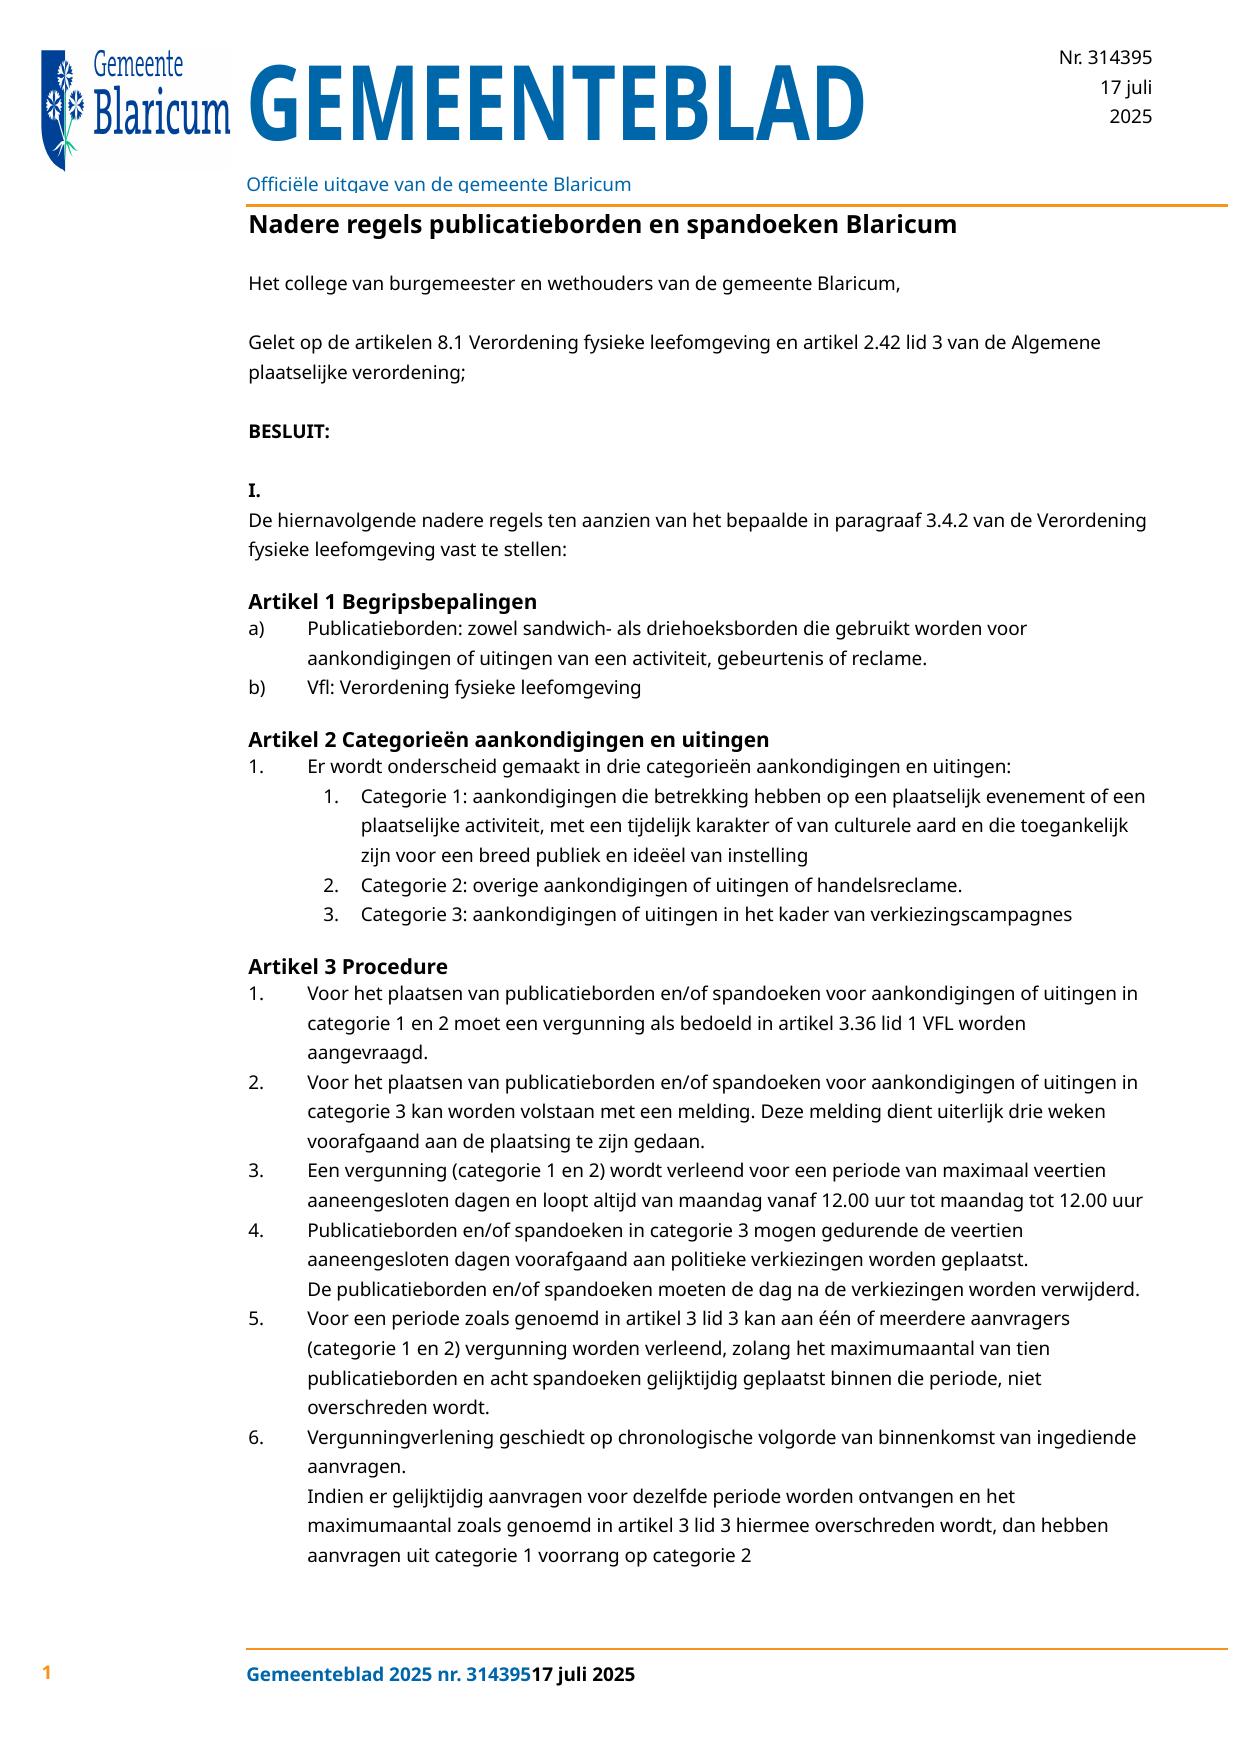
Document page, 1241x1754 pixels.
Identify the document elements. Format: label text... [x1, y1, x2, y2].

list Publicatieborden: zowel sandwich- als driehoeksborden die gebruikt worden voor aankondigingen of uitingen van een activiteit, gebeurtenis of reclame. [248, 615, 1152, 671]
list Voor een periode zoals genoemd in artikel 3 lid 3 kan aan één of meerdere aanvragers (categorie 1 en 2) vergunning worden verleend, zolang het maximumaantal van tien publicatieborden en acht spandoeken gelijktijdig geplaatst binnen die periode, niet overschreden wordt. [248, 1306, 1152, 1420]
text Artikel 2 Categorieën aankondigingen en uitingen [248, 725, 1152, 753]
list Vergunningverlening geschiedt op chronologische volgorde van binnenkomst van ingediende aanvragen. [248, 1424, 1152, 1479]
picture [41, 47, 231, 172]
text Artikel 1 Begripsbepalingen [248, 587, 1152, 615]
list Voor het plaatsen van publicatieborden en/of spandoeken voor aankondigingen of uitingen in categorie 3 kan worden volstaan met een melding. Deze melding dient uiterlijk drie weken voorafgaand aan de plaatsing te zijn gedaan. [248, 1069, 1152, 1154]
list Categorie 1: aankondigingen die betrekking hebben op een plaatselijk evenement of een plaatselijke activiteit, met een tijdelijk karakter of van culturele aard en die toegankelijk zijn voor een breed publiek en ideëel van instelling [323, 783, 1152, 868]
text I. [248, 477, 1152, 503]
text BESLUIT: [248, 418, 1152, 444]
list Categorie 2: overige aankondigingen of uitingen of handelsreclame. [323, 872, 1152, 897]
text Het college van burgemeester en wethouders van de gemeente Blaricum, [248, 270, 1152, 296]
list Categorie 3: aankondigingen of uitingen in het kader van verkiezingscampagnes [323, 901, 1152, 927]
text Artikel 3 Procedure [248, 952, 1152, 980]
list Publicatieborden en/of spandoeken in categorie 3 mogen gedurende de veertien aaneengesloten dagen voorafgaand aan politieke verkiezingen worden geplaatst. [248, 1217, 1152, 1272]
list De publicatieborden en/of spandoeken moeten de dag na de verkiezingen worden verwijderd. [248, 1276, 1152, 1302]
text Nadere regels publicatieborden en spandoeken Blaricum [248, 207, 1152, 241]
list Vfl: Verordening fysieke leefomgeving [248, 674, 1152, 700]
list Indien er gelijktijdig aanvragen voor dezelfde periode worden ontvangen en het maximumaantal zoals genoemd in artikel 3 lid 3 hiermee overschreden wordt, dan hebben aanvragen uit categorie 1 voorrang op categorie 2 [248, 1483, 1152, 1568]
list Er wordt onderscheid gemaakt in drie categorieën aankondigingen en uitingen: [248, 753, 1152, 779]
list Voor het plaatsen van publicatieborden en/of spandoeken voor aankondigingen of uitingen in categorie 1 en 2 moet een vergunning als bedoeld in artikel 3.36 lid 1 VFL worden aangevraagd. [248, 980, 1152, 1065]
text De hiernavolgende nadere regels ten aanzien van het bepaalde in paragraaf 3.4.2 van de Verordening fysieke leefomgeving vast te stellen: [248, 507, 1152, 562]
text Gelet op de artikelen 8.1 Verordening fysieke leefomgeving en artikel 2.42 lid 3 van de Algemene plaatselijke verordening; [248, 329, 1152, 385]
list Een vergunning (categorie 1 en 2) wordt verleend voor een periode van maximaal veertien aaneengesloten dagen en loopt altijd van maandag vanaf 12.00 uur tot maandag tot 12.00 uur [248, 1158, 1152, 1213]
